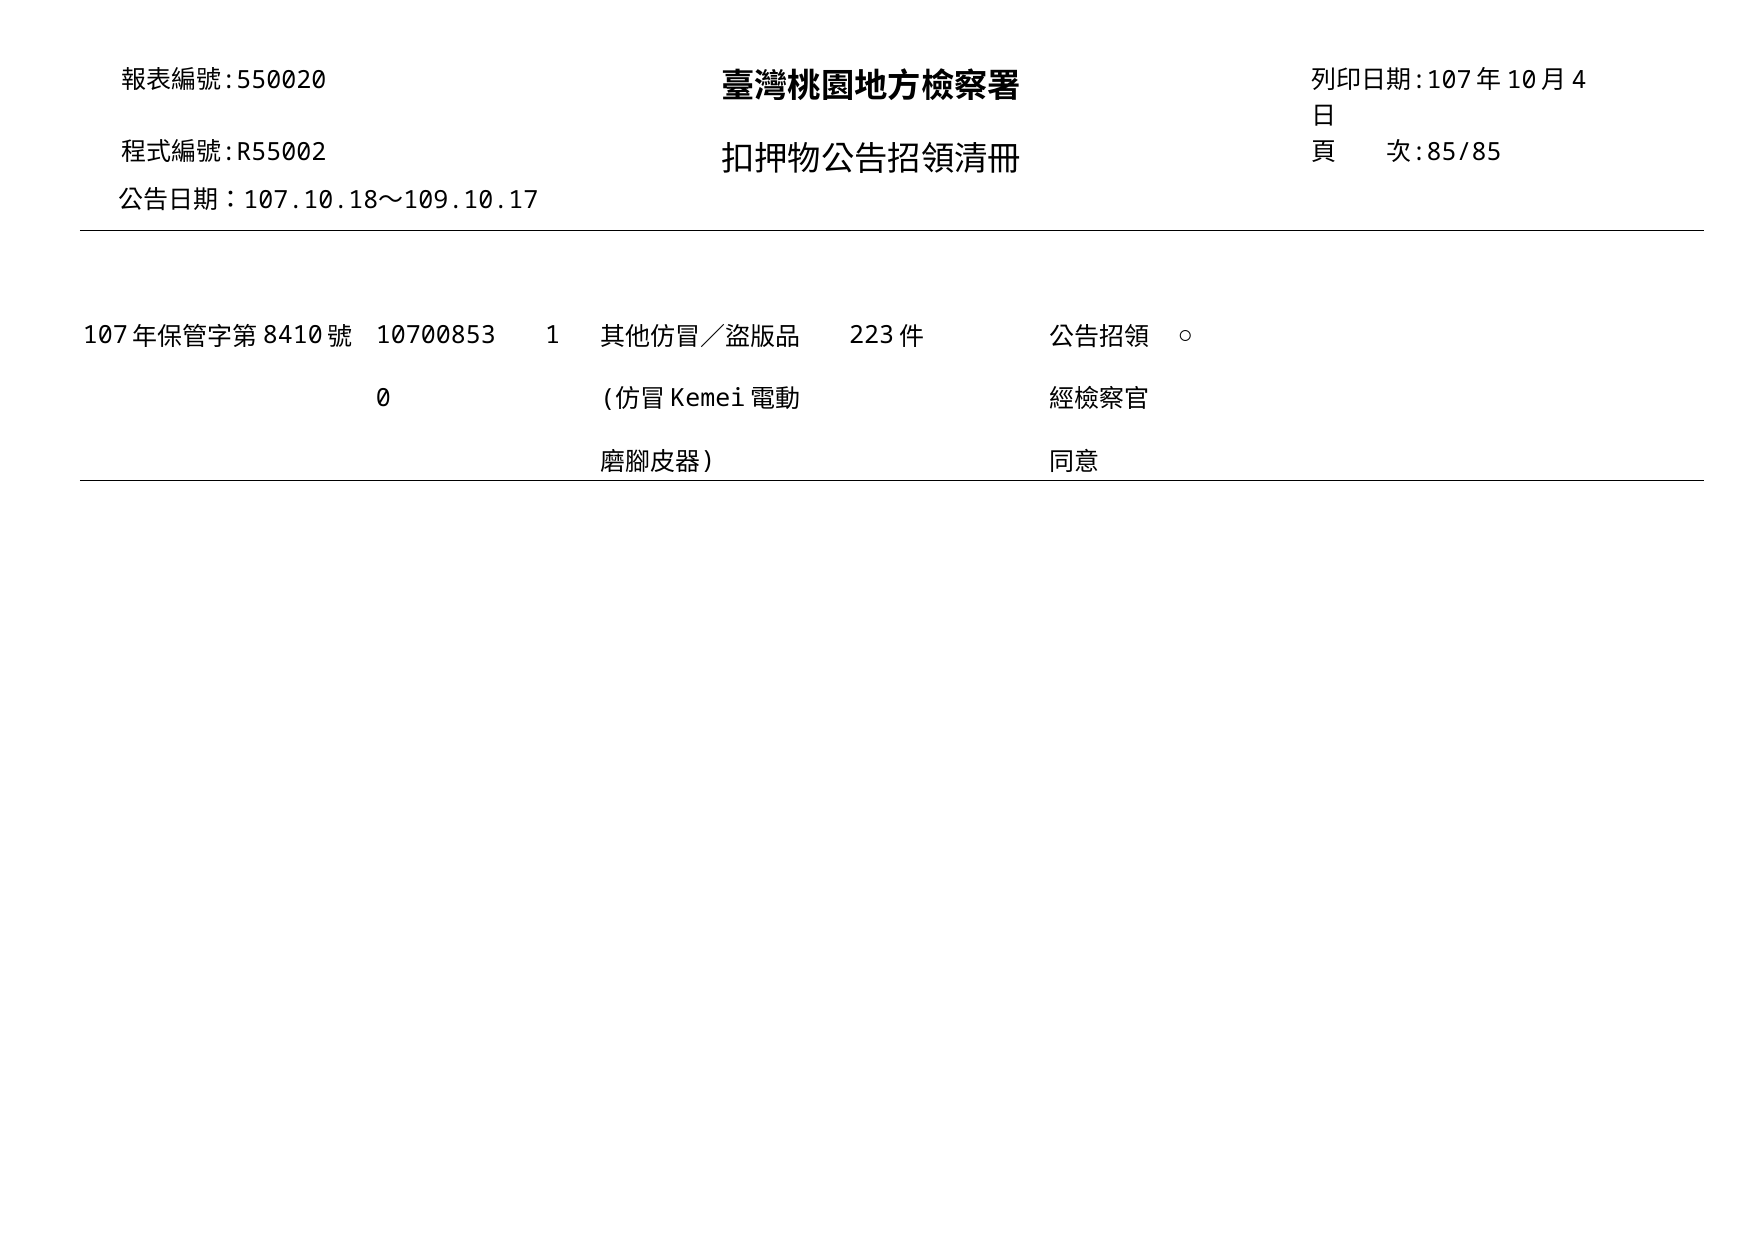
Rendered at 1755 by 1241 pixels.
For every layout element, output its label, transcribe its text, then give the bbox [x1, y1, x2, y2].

table_cell 107年保管字第8410號 [80, 231, 373, 480]
table_cell [927, 231, 1046, 480]
table_cell [1575, 231, 1704, 480]
table_cell 1 [507, 231, 597, 480]
table_cell 其他仿冒／盜版品(仿冒Kemei電動磨腳皮器) [597, 231, 807, 480]
table_cell [1317, 231, 1575, 480]
table_cell 公告招領經檢察官同意 [1046, 231, 1175, 480]
table_cell ○ [1175, 231, 1317, 480]
table_cell 107008530 [373, 231, 507, 480]
table_cell 223件 [808, 231, 927, 480]
